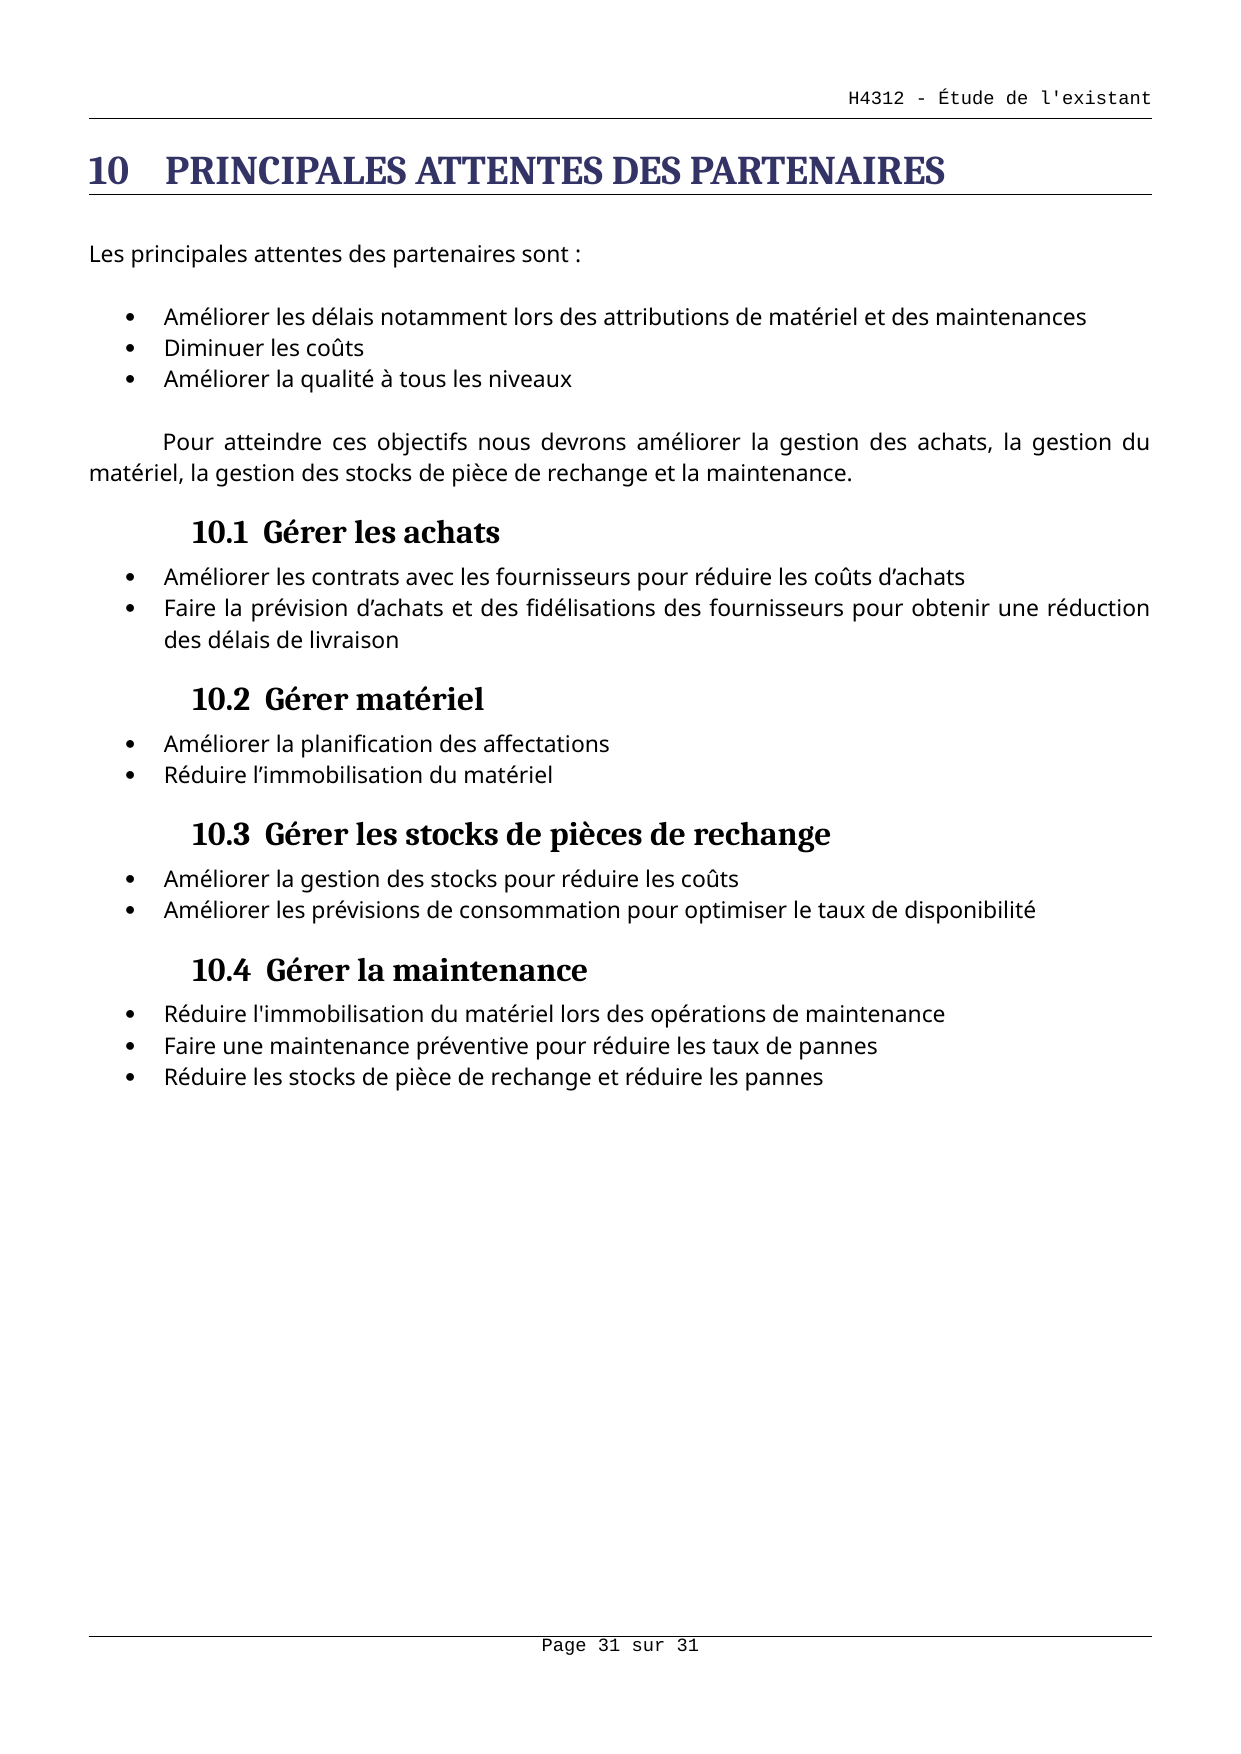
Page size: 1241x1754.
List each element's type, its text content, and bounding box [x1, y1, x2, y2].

list Améliorer la gestion des stocks pour réduire les coûts [126, 863, 1152, 894]
list Réduire l'immobilisation du matériel lors des opérations de maintenance [126, 998, 1152, 1029]
text Les principales attentes des partenaires sont : [88, 238, 1152, 269]
subtitle Gérer les stocks de pièces de rechange [133, 816, 1152, 854]
subtitle Gérer matériel [133, 680, 1152, 719]
list Améliorer la qualité à tous les niveaux [126, 363, 1152, 394]
list Réduire l’immobilisation du matériel [126, 759, 1152, 790]
list Améliorer les contrats avec les fournisseurs pour réduire les coûts d’achats [126, 561, 1152, 592]
list Améliorer les prévisions de consommation pour optimiser le taux de disponibilité [126, 894, 1152, 926]
list Améliorer les délais notamment lors des attributions de matériel et des maintenances [126, 301, 1152, 332]
list Diminuer les coûts [126, 332, 1152, 363]
list Faire la prévision d’achats et des fidélisations des fournisseurs pour obtenir une réduction des délais de livraison [126, 592, 1152, 655]
subtitle Gérer les achats [133, 514, 1152, 552]
text Pour atteindre ces objectifs nous devrons améliorer la gestion des achats, la gestion du matériel, la gestion des stocks de pièce de rechange et la maintenance. [88, 426, 1152, 488]
list Réduire les stocks de pièce de rechange et réduire les pannes [126, 1061, 1152, 1092]
subtitle Gérer la maintenance [133, 951, 1152, 989]
list Faire une maintenance préventive pour réduire les taux de pannes [126, 1029, 1152, 1061]
subtitle Principales Attentes des partenaires [88, 147, 1152, 194]
list Améliorer la planification des affectations [126, 728, 1152, 759]
